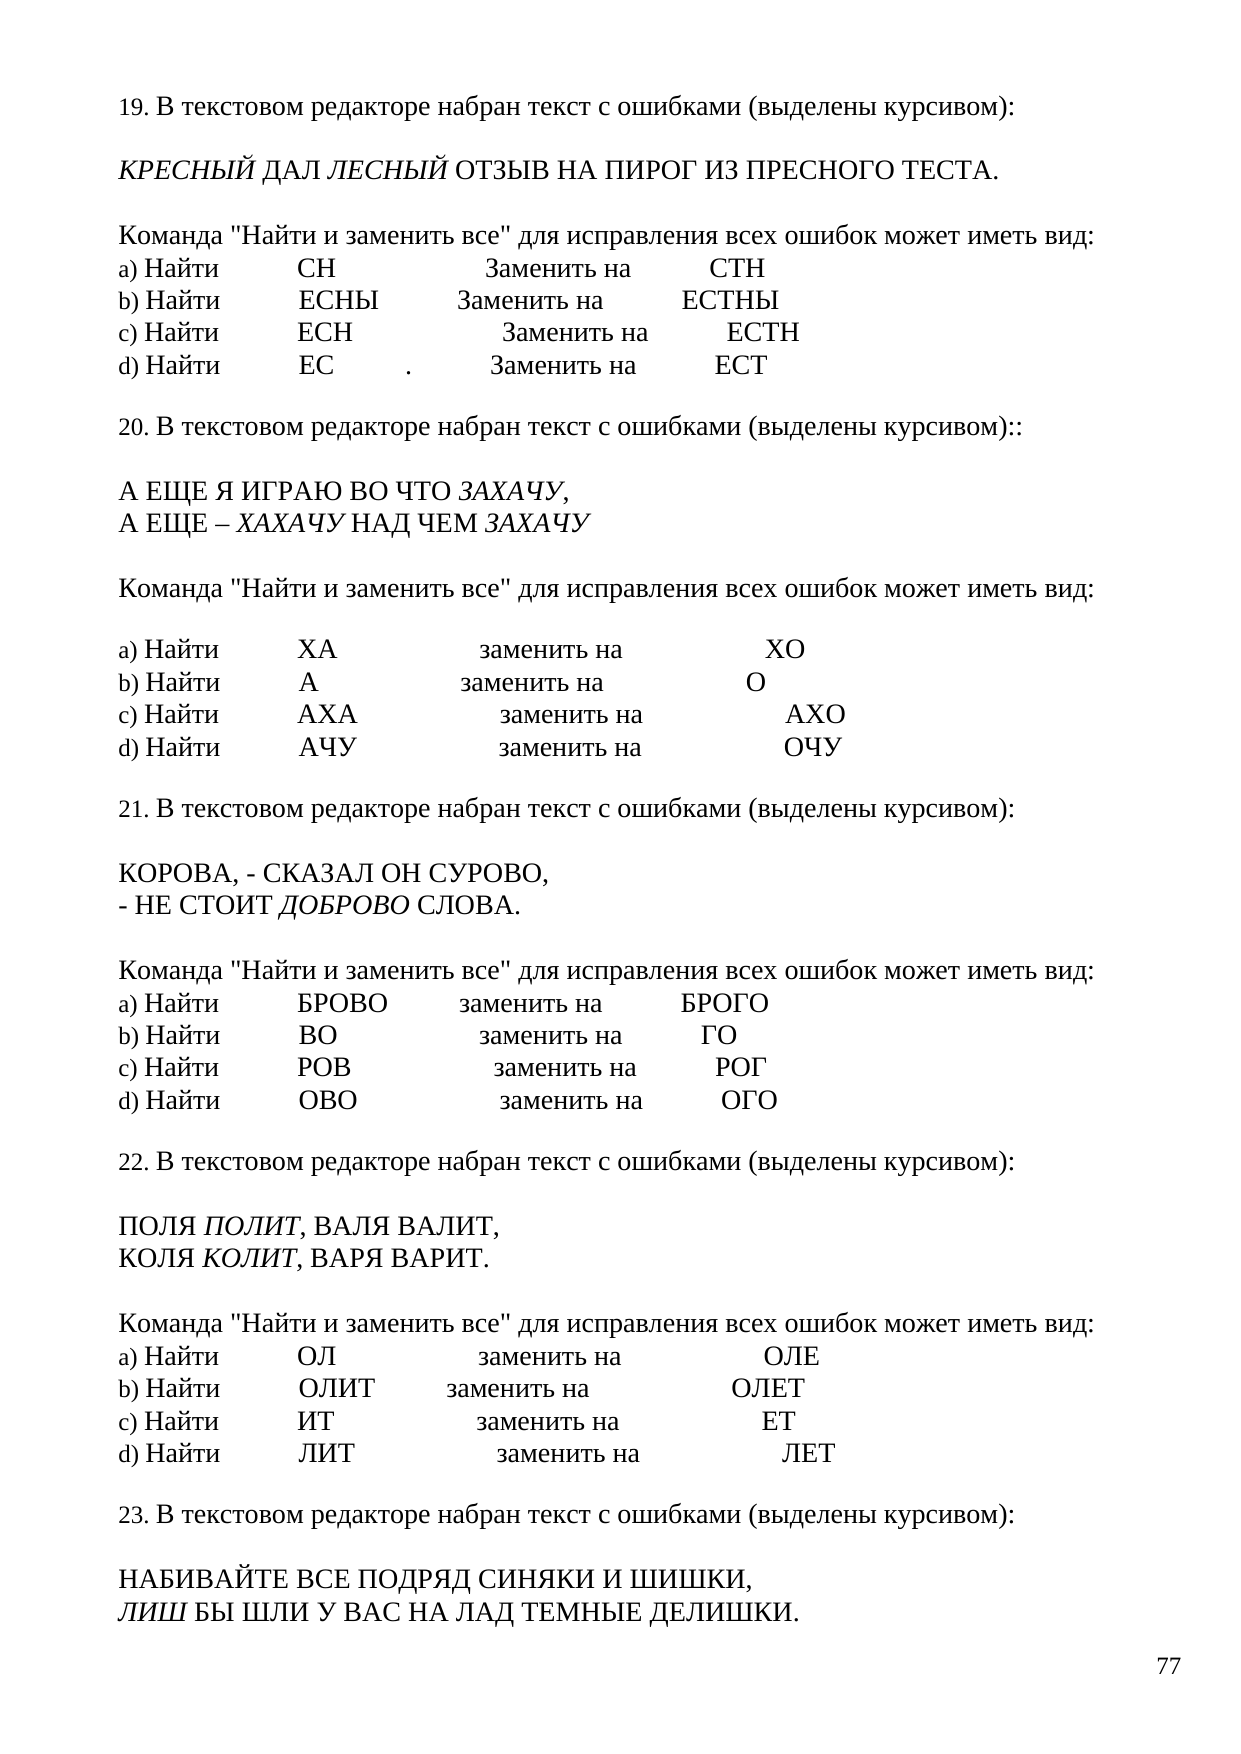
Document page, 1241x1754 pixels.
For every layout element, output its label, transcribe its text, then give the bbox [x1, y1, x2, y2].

text 20. В текстовом редакторе набран текст с ошибками (выделены курсивом):: А ЕЩЕ Я ИГРАЮ ВО ЧТО ЗАХАЧУ, А ЕЩЕ – ХАХАЧУ НАД ЧЕМ ЗАХАЧУ Команда "Найти и заменить все" для исправления всех ошибок может иметь вид: a) Найти ХА заменить на ХО b) Найти А заменить на О c) Найти АХА заменить на АХО d) Найти АЧУ заменить на ОЧУ [118, 409, 1181, 762]
text 21. В текстовом редакторе набран текст с ошибками (выделены курсивом): КОРОВА, - СКАЗАЛ ОН СУРОВО, - НЕ СТОИТ ДОБРОВО СЛОВА. Команда "Найти и заменить все" для исправления всех ошибок может иметь вид: a) Найти БРОВО заменить на БРОГО b) Найти ВО заменить на ГО c) Найти РОВ заменить на РОГ d) Найти ОВО заменить на ОГО [118, 791, 1181, 1115]
text 22. В текстовом редакторе набран текст с ошибками (выделены курсивом): ПОЛЯ ПОЛИТ, ВАЛЯ ВАЛИТ, КОЛЯ КОЛИТ, ВАРЯ ВАРИТ. Команда "Найти и заменить все" для исправления всех ошибок может иметь вид: a) Найти ОЛ заменить на ОЛЕ b) Найти ОЛИТ заменить на ОЛЕТ c) Найти ИТ заменить на ЕТ d) Найти ЛИТ заменить на ЛЕТ [118, 1144, 1181, 1468]
text 19. В текстовом редакторе набран текст с ошибками (выделены курсивом): КРЕСНЫЙ ДАЛ ЛЕСНЫЙ ОТЗЫВ НА ПИРОГ ИЗ ПРЕСНОГО ТЕСТА. Команда "Найти и заменить все" для исправления всех ошибок может иметь вид: a) Найти СН Заменить на СТН b) Найти ЕСНЫ Заменить на ЕСТНЫ c) Найти ЕСН Заменить на ЕСТН d) Найти ЕС . Заменить на ЕСТ [118, 89, 1181, 380]
text 23. В текстовом редакторе набран текст с ошибками (выделены курсивом): НАБИВАЙТЕ ВСЕ ПОДРЯД СИНЯКИ И ШИШКИ, ЛИШ БЫ ШЛИ У ВАС НА ЛАД ТЕМНЫЕ ДЕЛИШКИ. [118, 1497, 1181, 1627]
